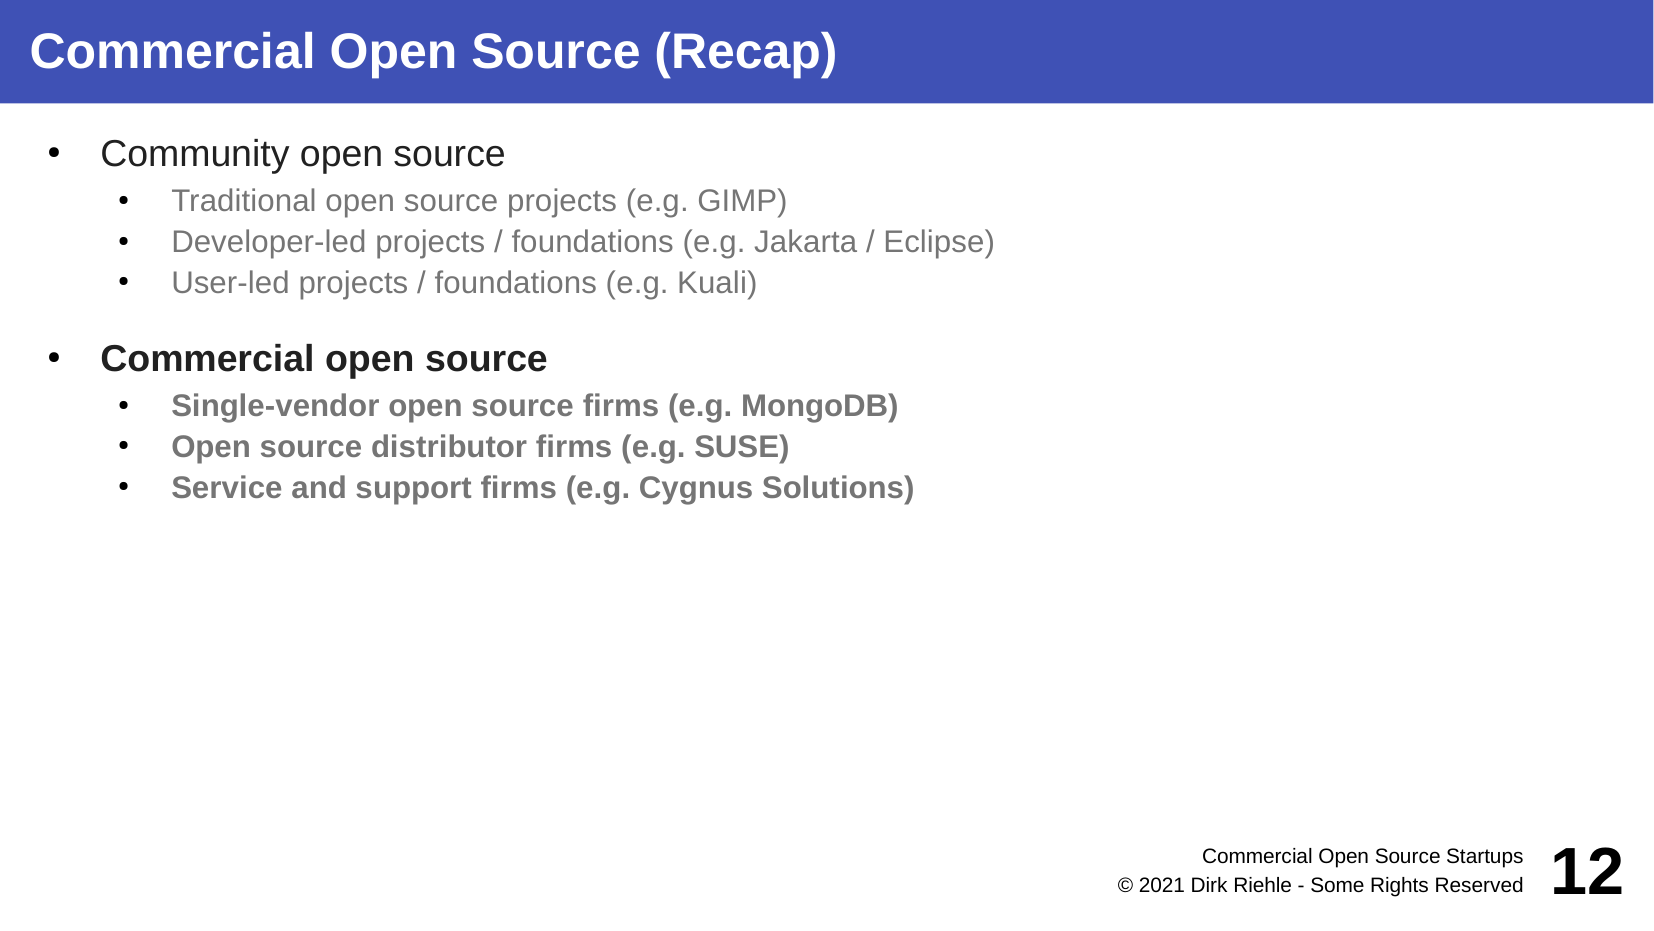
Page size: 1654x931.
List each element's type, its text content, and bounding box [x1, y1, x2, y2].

title Commercial Open Source (Recap) [0, 0, 1654, 104]
list Community open source Traditional open source projects (e.g. GIMP) Developer-led projects / foundations (e.g. Jakarta / Eclipse) User-led projects / foundations (e.g. Kuali) Commercial open source Single-vendor open source firms (e.g. MongoDB) Open source distributor firms (e.g. SUSE) Service and support firms (e.g. Cygnus Solutions) [29, 132, 1625, 813]
